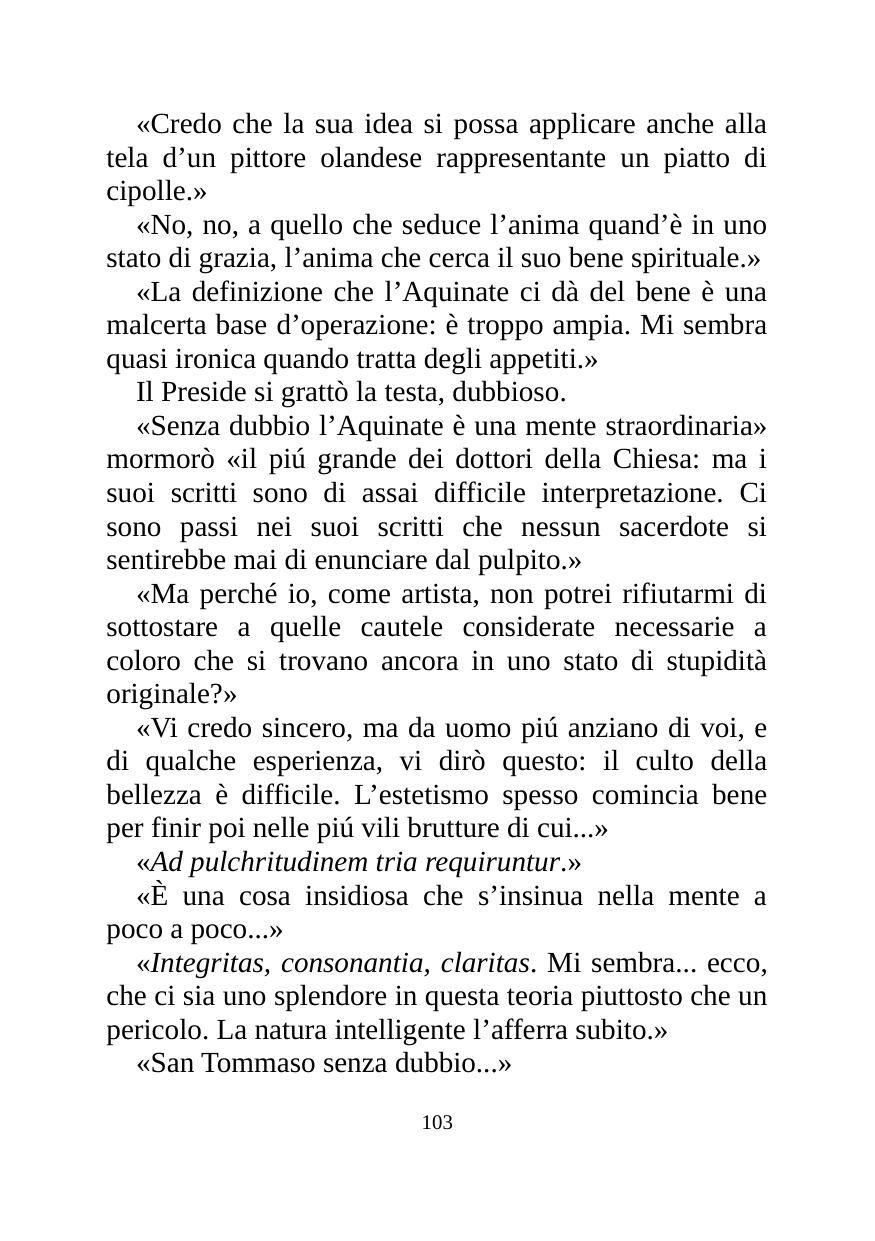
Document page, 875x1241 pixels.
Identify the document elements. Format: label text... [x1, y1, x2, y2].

text «Ma perché io, come artista, non potrei rifiutarmi di sottostare a quelle cautele considerate necessarie a coloro che si trovano ancora in uno stato di stupidità originale?» [106, 576, 768, 710]
text «La definizione che l’Aquinate ci dà del bene è una malcerta base d’operazione: è troppo ampia. Mi sembra quasi ironica quando tratta degli appetiti.» [106, 274, 768, 374]
text Il Preside si grattò la testa, dubbioso. [106, 374, 768, 408]
text «Ad pulchritudinem tria requiruntur.» [106, 844, 768, 878]
text «Integritas, consonantia, claritas. Mi sembra... ecco, che ci sia uno splendore in questa teoria piuttosto che un pericolo. La natura intelligente l’afferra subito.» [106, 945, 768, 1045]
text «Senza dubbio l’Aquinate è una mente straordinaria» mormorò «il piú grande dei dottori della Chiesa: ma i suoi scritti sono di assai difficile interpretazione. Ci sono passi nei suoi scritti che nessun sacerdote si sentirebbe mai di enunciare dal pulpito.» [106, 408, 768, 576]
text «No, no, a quello che seduce l’anima quand’è in uno stato di grazia, l’anima che cerca il suo bene spirituale.» [106, 207, 768, 274]
text «Vi credo sincero, ma da uomo piú anziano di voi, e di qualche esperienza, vi dirò questo: il culto della bellezza è difficile. L’estetismo spesso comincia bene per finir poi nelle piú vili brutture di cui...» [106, 710, 768, 844]
text «San Tommaso senza dubbio...» [106, 1045, 768, 1079]
text «Credo che la sua idea si possa applicare anche alla tela d’un pittore olandese rappresentante un piatto di cipolle.» [106, 106, 768, 207]
text «È una cosa insidiosa che s’insinua nella mente a poco a poco...» [106, 878, 768, 945]
